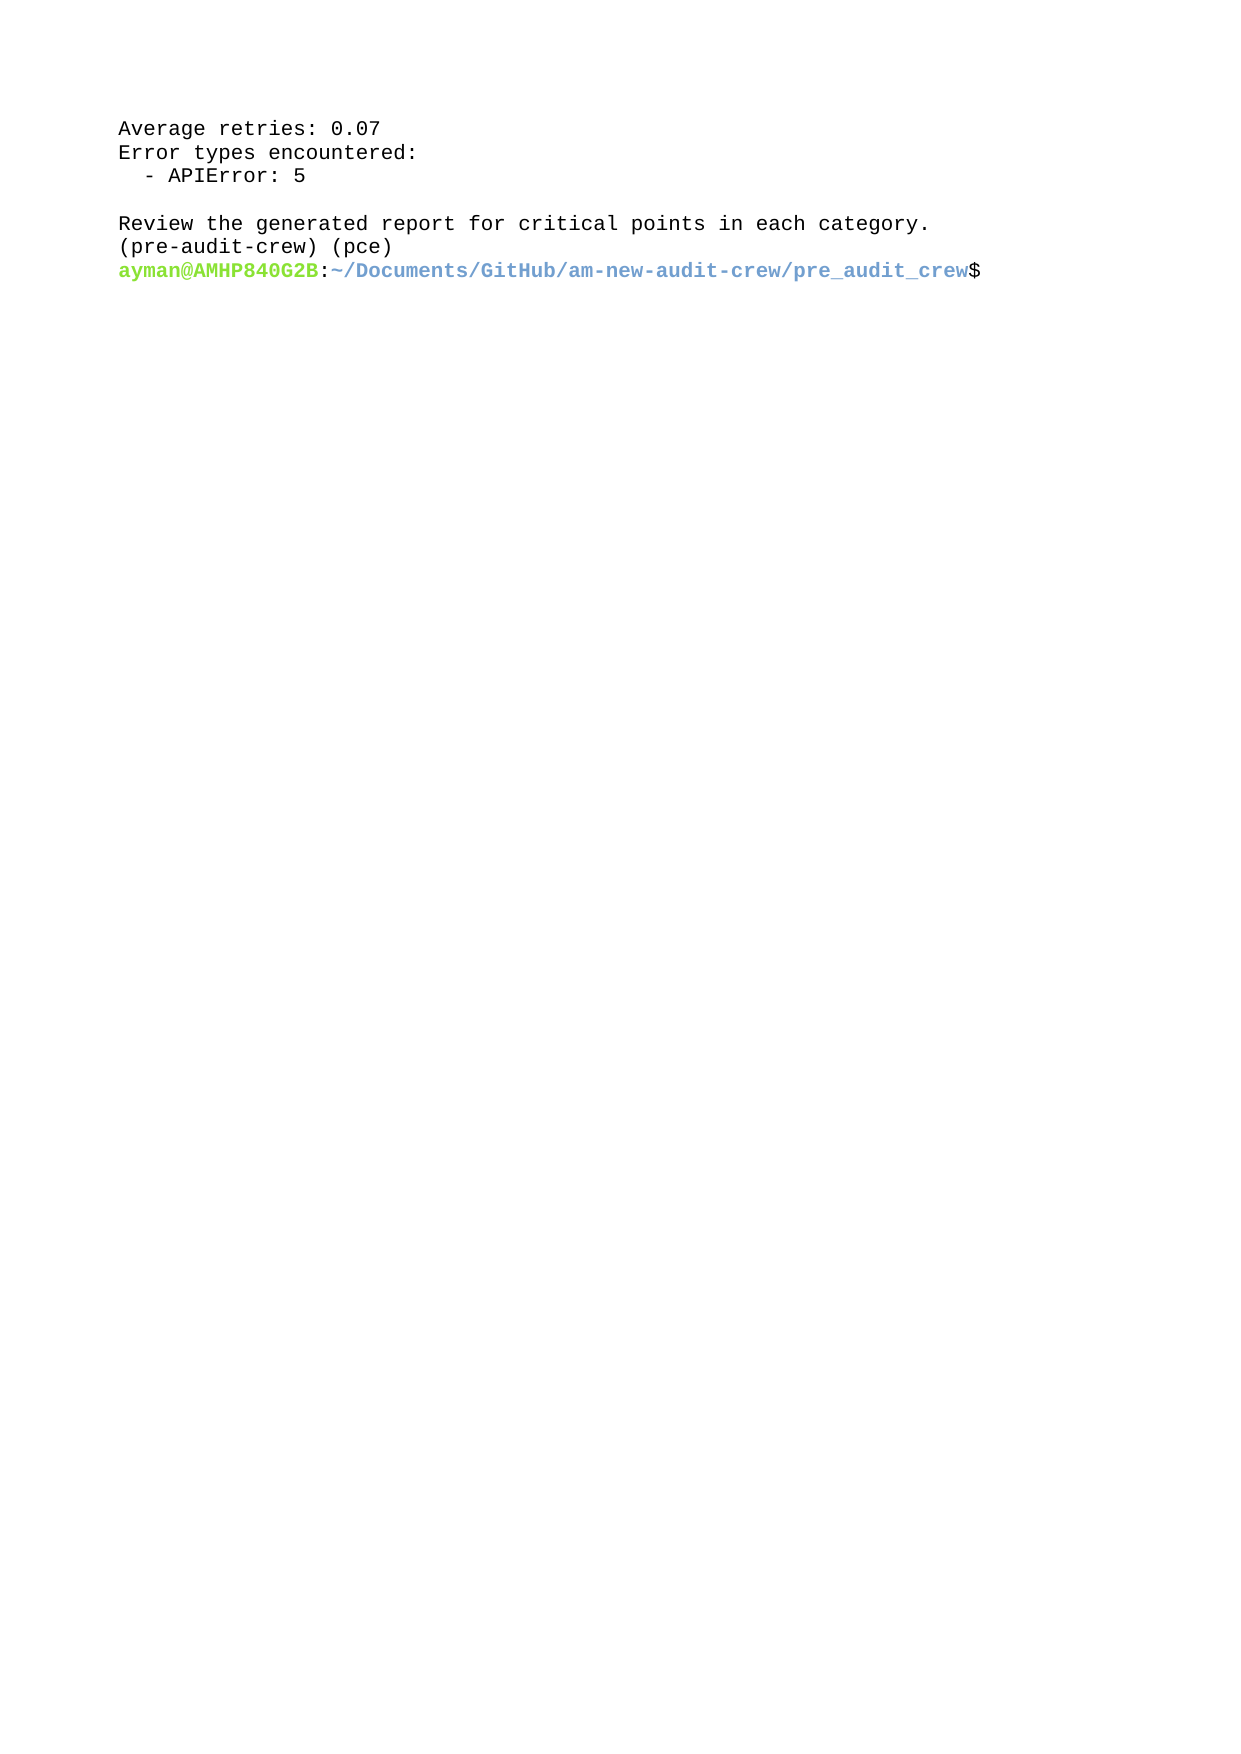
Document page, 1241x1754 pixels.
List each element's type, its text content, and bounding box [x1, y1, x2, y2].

text (pre-audit-crew) (pce) ayman@AMHP840G2B:~/Documents/GitHub/am-new-audit-crew/pre_audit_crew$ [118, 236, 1122, 284]
text Average retries: 0.07 [118, 118, 1122, 142]
text Error types encountered: [118, 142, 1122, 165]
text - APIError: 5 [118, 165, 1122, 189]
text Review the generated report for critical points in each category. [118, 213, 1122, 236]
